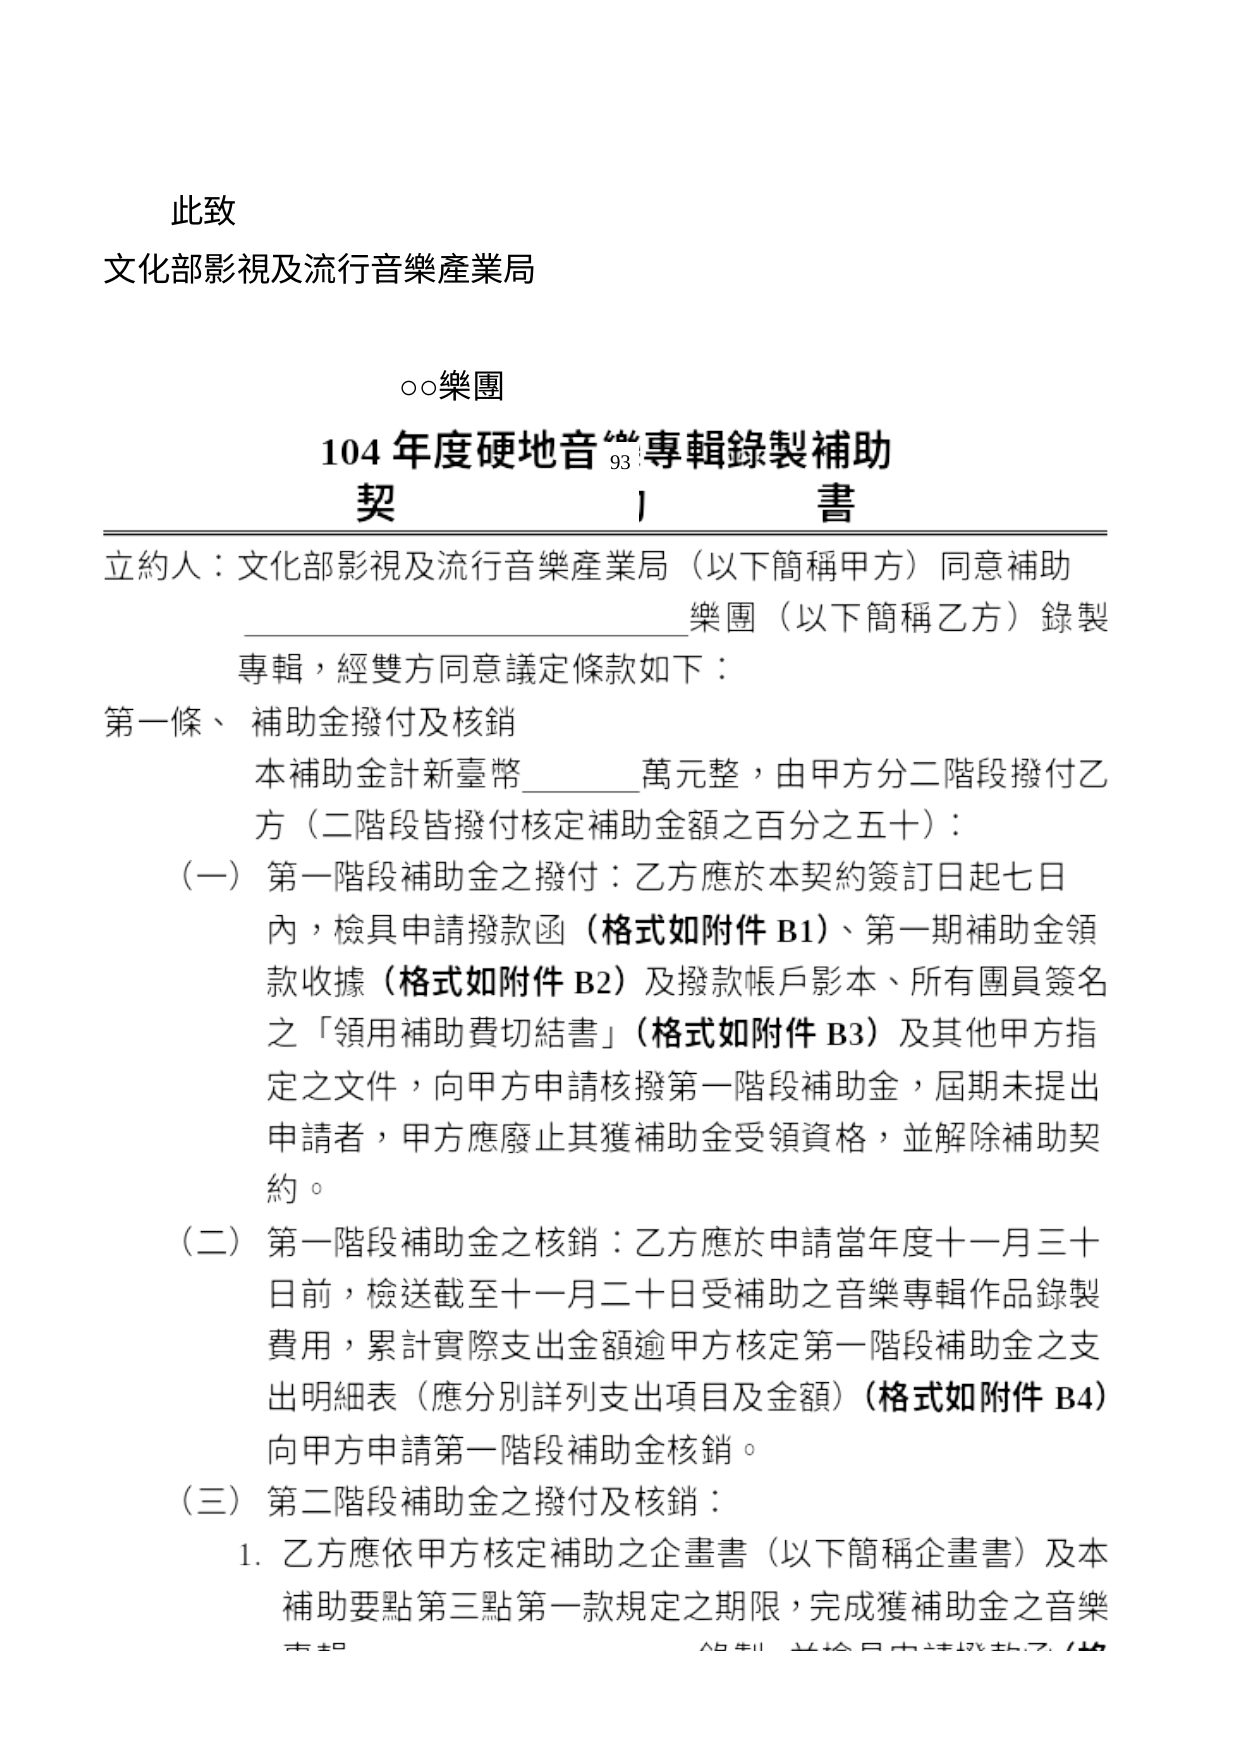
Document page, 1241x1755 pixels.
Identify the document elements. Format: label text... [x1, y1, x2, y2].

text 文化部影視及流行音樂產業局 [103, 235, 1137, 293]
text 此致 [103, 177, 1137, 235]
text ○○樂團 [399, 352, 1137, 410]
